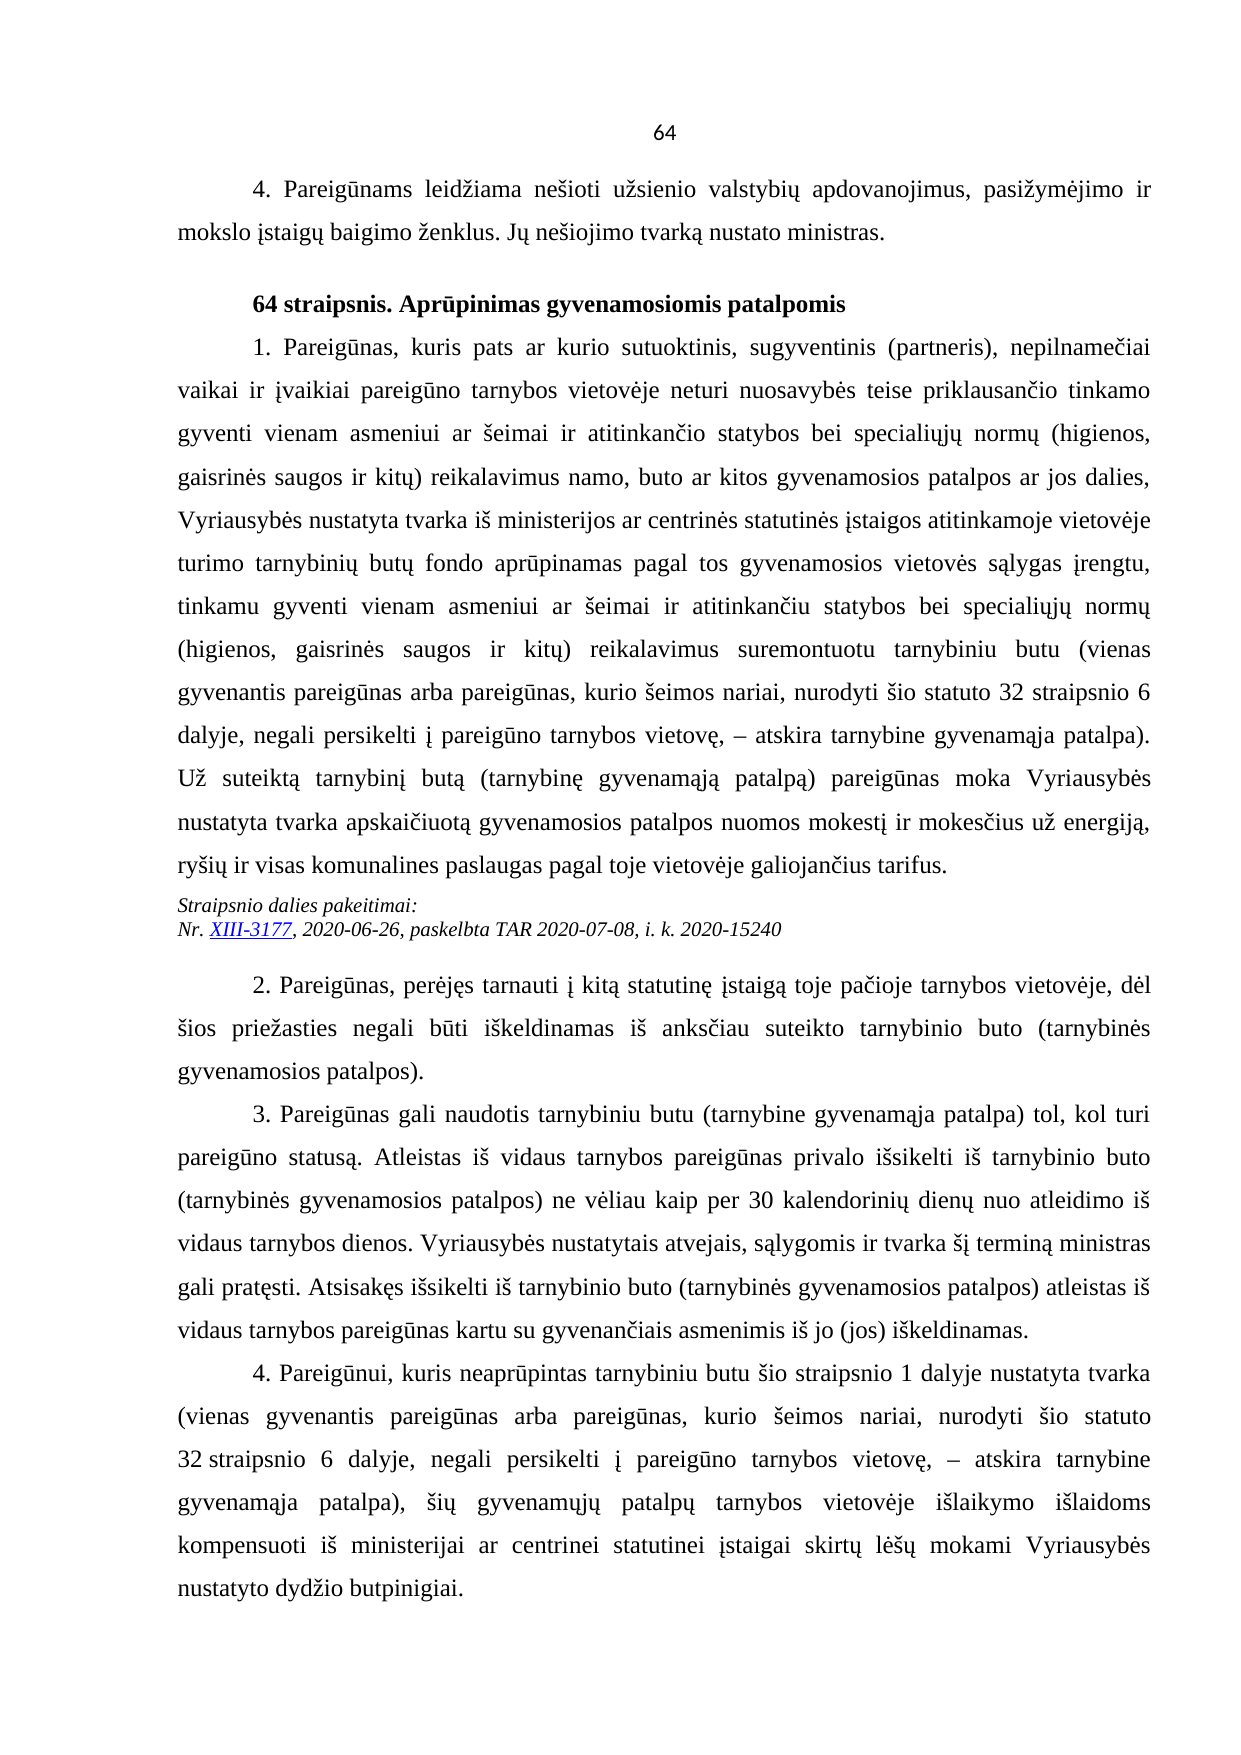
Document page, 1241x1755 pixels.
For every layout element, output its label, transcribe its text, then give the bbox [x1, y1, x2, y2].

text 1. Pareigūnas, kuris pats ar kurio sutuoktinis, sugyventinis (partneris), nepilnamečiai vaikai ir įvaikiai pareigūno tarnybos vietovėje neturi nuosavybės teise priklausančio tinkamo gyventi vienam asmeniui ar šeimai ir atitinkančio statybos bei specialiųjų normų (higienos, gaisrinės saugos ir kitų) reikalavimus namo, buto ar kitos gyvenamosios patalpos ar jos dalies, Vyriausybės nustatyta tvarka iš ministerijos ar centrinės statutinės įstaigos atitinkamoje vietovėje turimo tarnybinių butų fondo aprūpinamas pagal tos gyvenamosios vietovės sąlygas įrengtu, tinkamu gyventi vienam asmeniui ar šeimai ir atitinkančiu statybos bei specialiųjų normų (higienos, gaisrinės saugos ir kitų) reikalavimus suremontuotu tarnybiniu butu (vienas gyvenantis pareigūnas arba pareigūnas, kurio šeimos nariai, nurodyti šio statuto 32 straipsnio 6 dalyje, negali persikelti į pareigūno tarnybos vietovę, – atskira tarnybine gyvenamąja patalpa). Už suteiktą tarnybinį butą (tarnybinę gyvenamąją patalpą) pareigūnas moka Vyriausybės nustatyta tvarka apskaičiuotą gyvenamosios patalpos nuomos mokestį ir mokesčius už energiją, ryšių ir visas komunalines paslaugas pagal toje vietovėje galiojančius tarifus. [177, 332, 1152, 878]
text Straipsnio dalies pakeitimai: [177, 893, 1152, 917]
text 2. Pareigūnas, perėjęs tarnauti į kitą statutinę įstaigą toje pačioje tarnybos vietovėje, dėl šios priežasties negali būti iškeldinamas iš anksčiau suteikto tarnybinio buto (tarnybinės gyvenamosios patalpos). [177, 970, 1152, 1085]
text Nr. XIII-3177, 2020-06-26, paskelbta TAR 2020-07-08, i. k. 2020-15240 [177, 917, 1152, 941]
text 4. Pareigūnams leidžiama nešioti užsienio valstybių apdovanojimus, pasižymėjimo ir mokslo įstaigų baigimo ženklus. Jų nešiojimo tvarką nustato ministras. [177, 174, 1152, 246]
text 3. Pareigūnas gali naudotis tarnybiniu butu (tarnybine gyvenamąja patalpa) tol, kol turi pareigūno statusą. Atleistas iš vidaus tarnybos pareigūnas privalo išsikelti iš tarnybinio buto (tarnybinės gyvenamosios patalpos) ne vėliau kaip per 30 kalendorinių dienų nuo atleidimo iš vidaus tarnybos dienos. Vyriausybės nustatytais atvejais, sąlygomis ir tvarka šį terminą ministras gali pratęsti. Atsisakęs išsikelti iš tarnybinio buto (tarnybinės gyvenamosios patalpos) atleistas iš vidaus tarnybos pareigūnas kartu su gyvenančiais asmenimis iš jo (jos) iškeldinamas. [177, 1099, 1152, 1343]
text 64 straipsnis. Aprūpinimas gyvenamosiomis patalpomis [177, 289, 1152, 318]
text 4. Pareigūnui, kuris neaprūpintas tarnybiniu butu šio straipsnio 1 dalyje nustatyta tvarka (vienas gyvenantis pareigūnas arba pareigūnas, kurio šeimos nariai, nurodyti šio statuto 32 straipsnio 6 dalyje, negali persikelti į pareigūno tarnybos vietovę, – atskira tarnybine gyvenamąja patalpa), šių gyvenamųjų patalpų tarnybos vietovėje išlaikymo išlaidoms kompensuoti iš ministerijai ar centrinei statutinei įstaigai skirtų lėšų mokami Vyriausybės nustatyto dydžio butpinigiai. [177, 1358, 1152, 1602]
